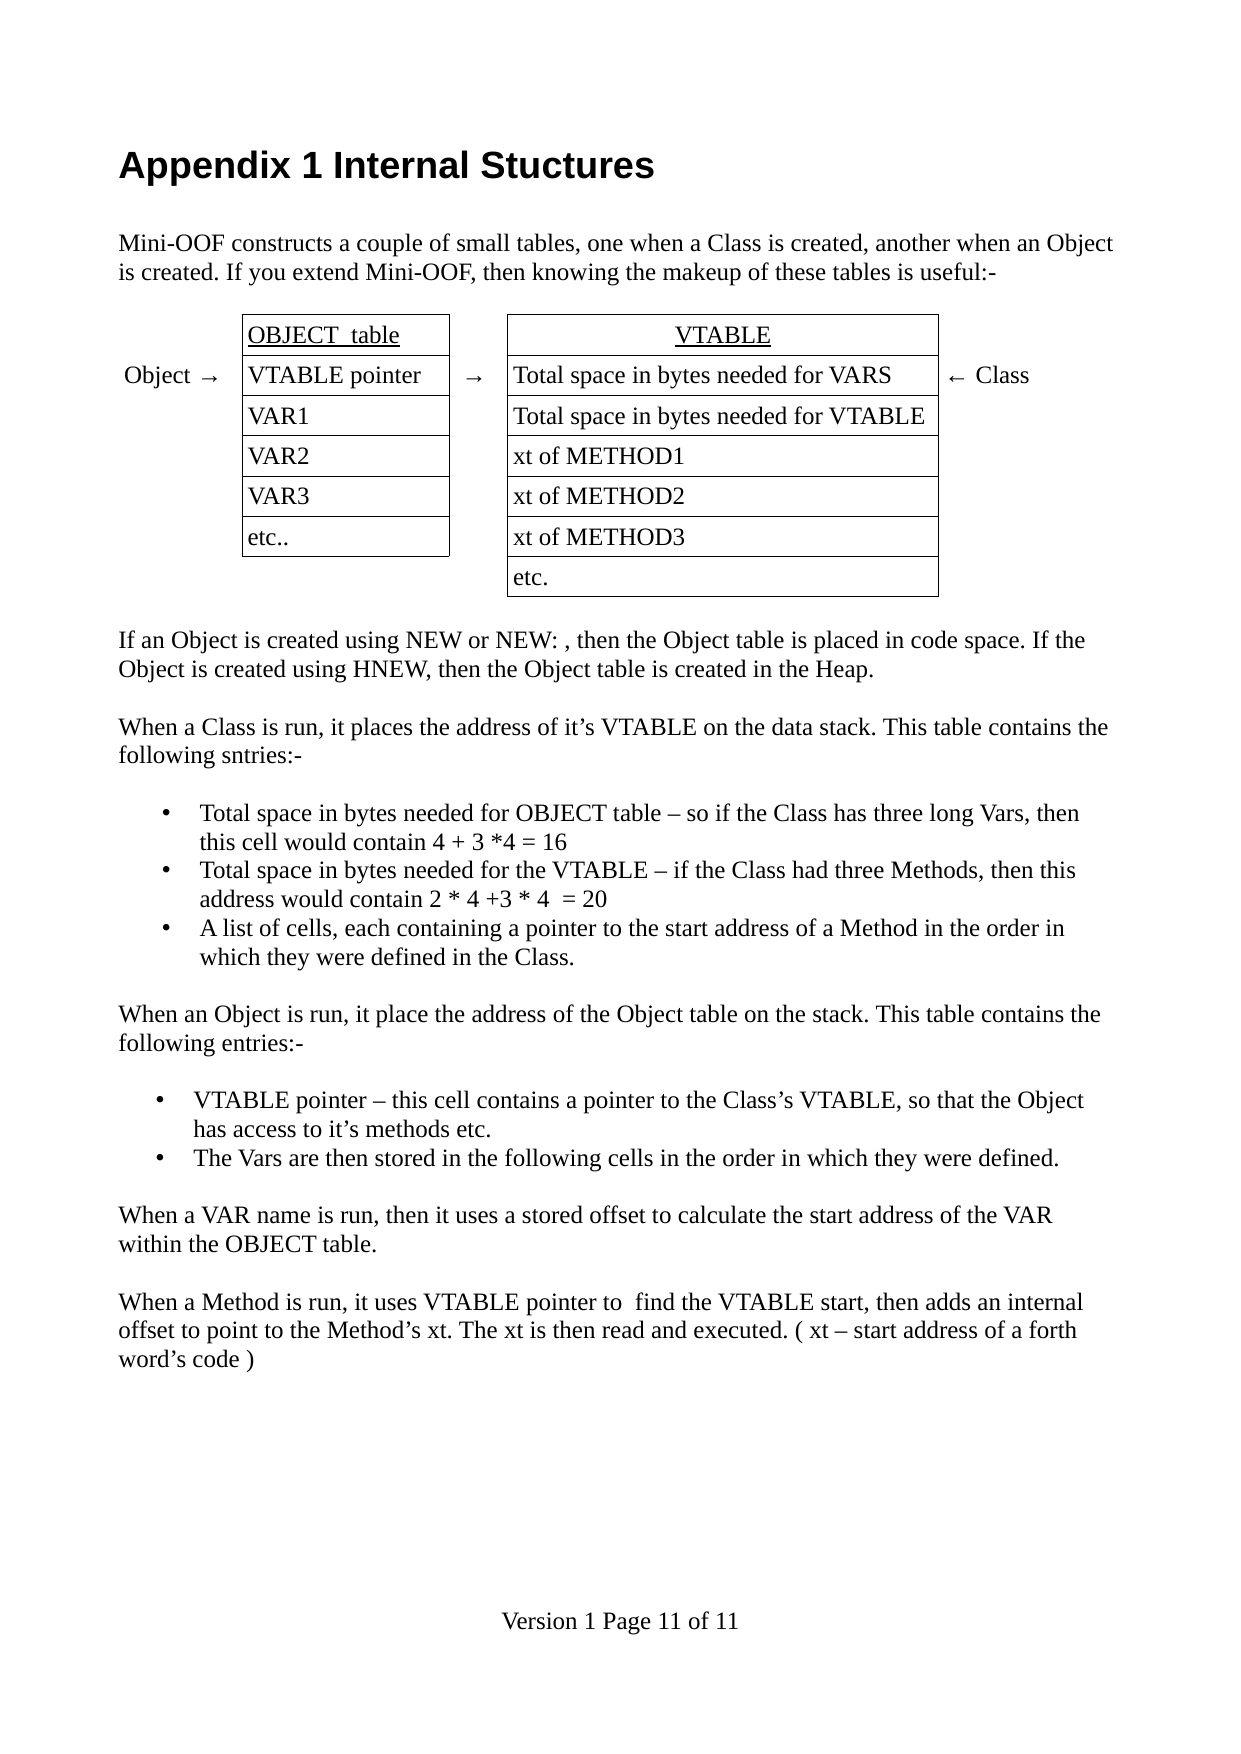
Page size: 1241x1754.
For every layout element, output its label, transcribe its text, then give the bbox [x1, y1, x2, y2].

table_cell xt of METHOD3 [508, 517, 938, 556]
table_cell [450, 395, 507, 435]
table_header [118, 314, 242, 354]
list VTABLE pointer – this cell contains a pointer to the Class’s VTABLE, so that the Object has access to it’s methods etc. [156, 1085, 1122, 1143]
table_cell [118, 516, 242, 556]
table_cell [118, 435, 242, 476]
list The Vars are then stored in the following cells in the order in which they were defined. [156, 1143, 1122, 1172]
table_cell xt of METHOD1 [508, 436, 938, 476]
table_cell VTABLE pointer [243, 356, 449, 395]
table_cell [939, 435, 1045, 476]
text Mini-OOF constructs a couple of small tables, one when a Class is created, another when an Object is created. If you extend Mini-OOF, then knowing the makeup of these tables is useful:- [118, 228, 1122, 286]
text When an Object is run, it place the address of the Object table on the stack. This table contains the following entries:- [118, 999, 1122, 1057]
list A list of cells, each containing a pointer to the start address of a Method in the order in which they were defined in the Class. [162, 913, 1122, 970]
table_cell Total space in bytes needed for VTABLE [508, 396, 938, 435]
subtitle Appendix 1 Internal Stuctures [118, 143, 1122, 187]
list Total space in bytes needed for OBJECT table – so if the Class has three long Vars, then this cell would contain 4 + 3 *4 = 16 [162, 798, 1122, 855]
table_cell [449, 556, 507, 596]
table_cell Total space in bytes needed for VARS [508, 356, 938, 395]
text When a Method is run, it uses VTABLE pointer to find the VTABLE start, then adds an internal offset to point to the Method’s xt. The xt is then read and executed. ( xt – start address of a forth word’s code ) [118, 1287, 1122, 1373]
table_cell [450, 476, 507, 516]
text When a VAR name is run, then it uses a stored offset to calculate the start address of the VAR within the OBJECT table. [118, 1200, 1122, 1258]
table_cell [939, 556, 1045, 596]
table_cell [939, 516, 1045, 556]
table_header [450, 314, 507, 354]
table_header OBJECT table [243, 315, 449, 354]
table_cell VAR1 [243, 396, 449, 435]
text When a Class is run, it places the address of it’s VTABLE on the data stack. This table contains the following sntries:- [118, 712, 1122, 769]
table_cell [939, 395, 1045, 435]
table_header [939, 314, 1045, 354]
table_cell [450, 516, 507, 556]
table_cell [242, 557, 449, 596]
table_cell VAR3 [243, 477, 449, 516]
table_cell [450, 435, 507, 476]
table_cell [118, 476, 242, 516]
table_cell Object → [118, 355, 242, 395]
table_cell [118, 556, 242, 596]
text If an Object is created using NEW or NEW: , then the Object table is placed in code space. If the Object is created using HNEW, then the Object table is created in the Heap. [118, 625, 1122, 683]
table_cell [118, 395, 242, 435]
table_cell etc.. [243, 517, 449, 556]
table_cell [939, 476, 1045, 516]
table_cell VAR2 [243, 436, 449, 476]
table_cell xt of METHOD2 [508, 477, 938, 516]
table_cell ← Class [939, 355, 1045, 395]
table_cell → [450, 355, 507, 395]
list Total space in bytes needed for the VTABLE – if the Class had three Methods, then this address would contain 2 * 4 +3 * 4 = 20 [162, 855, 1122, 913]
table_cell etc. [508, 557, 938, 596]
table_header VTABLE [508, 315, 938, 354]
